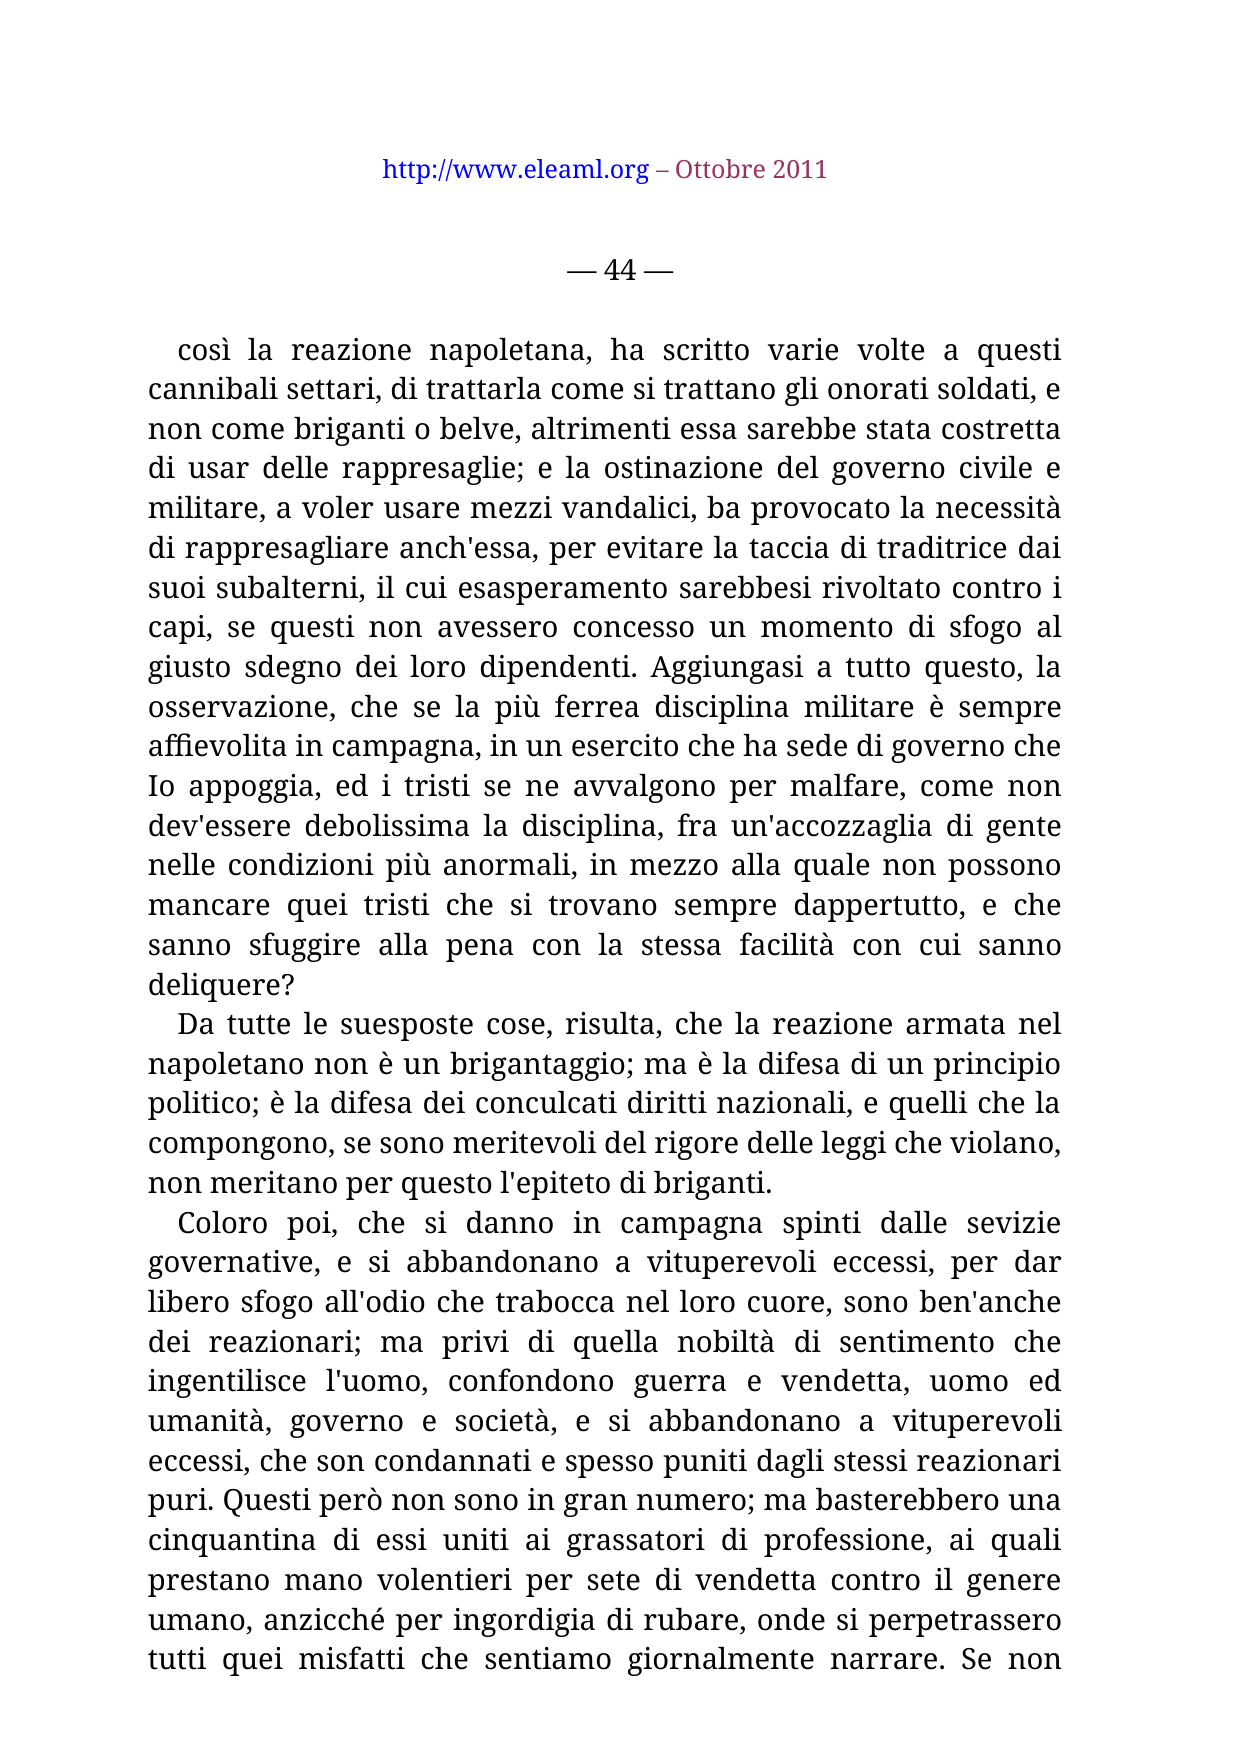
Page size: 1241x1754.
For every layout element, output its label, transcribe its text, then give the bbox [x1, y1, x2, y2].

text così la reazione napoletana, ha scritto varie volte a questi cannibali settari, di trattarla come si trattano gli onorati soldati, e non come briganti o belve, altrimenti essa sarebbe stata costretta di usar delle rappresaglie; e la ostinazione del governo civile e militare, a voler usare mezzi vandalici, ba provocato la necessità di rappresagliare anch'essa, per evitare la taccia di traditrice dai suoi subalterni, il cui esasperamento sarebbesi rivoltato contro i capi, se questi non avessero concesso un momento di sfogo al giusto sdegno dei loro dipendenti. Aggiungasi a tutto questo, la osservazione, che se la più ferrea disciplina militare è sempre affievolita in campagna, in un esercito che ha sede di governo che Io appoggia, ed i tristi se ne avvalgono per malfare, come non dev'essere debolissima la disciplina, fra un'accozzaglia di gente nelle condizioni più anormali, in mezzo alla quale non possono mancare quei tristi che si trovano sempre dappertutto, e che sanno sfuggire alla pena con la stessa facilità con cui sanno deliquere? [148, 329, 1063, 1003]
text Coloro poi, che si danno in campagna spinti dalle sevizie governative, e si abbandonano a vituperevoli eccessi, per dar libero sfogo all'odio che trabocca nel loro cuore, sono ben'anche dei reazionari; ma privi di quella nobiltà di sentimento che ingentilisce l'uomo, confondono guerra e vendetta, uomo ed umanità, governo e società, e si abbandonano a vituperevoli eccessi, che son condannati e spesso puniti dagli stessi reazionari puri. Questi però non sono in gran numero; ma basterebbero una cinquantina di essi uniti ai grassatori di professione, ai quali prestano mano volentieri per sete di vendetta contro il genere umano, anzicché per ingordigia di rubare, onde si perpetrassero tutti quei misfatti che sentiamo giornalmente narrare. Se non [148, 1202, 1063, 1678]
text Da tutte le suesposte cose, risulta, che la reazione armata nel napoletano non è un brigantaggio; ma è la difesa di un principio politico; è la difesa dei conculcati diritti nazionali, e quelli che la compongono, se sono meritevoli del rigore delle leggi che violano, non meritano per questo l'epiteto di briganti. [148, 1003, 1063, 1202]
text — 44 — [148, 249, 1063, 289]
